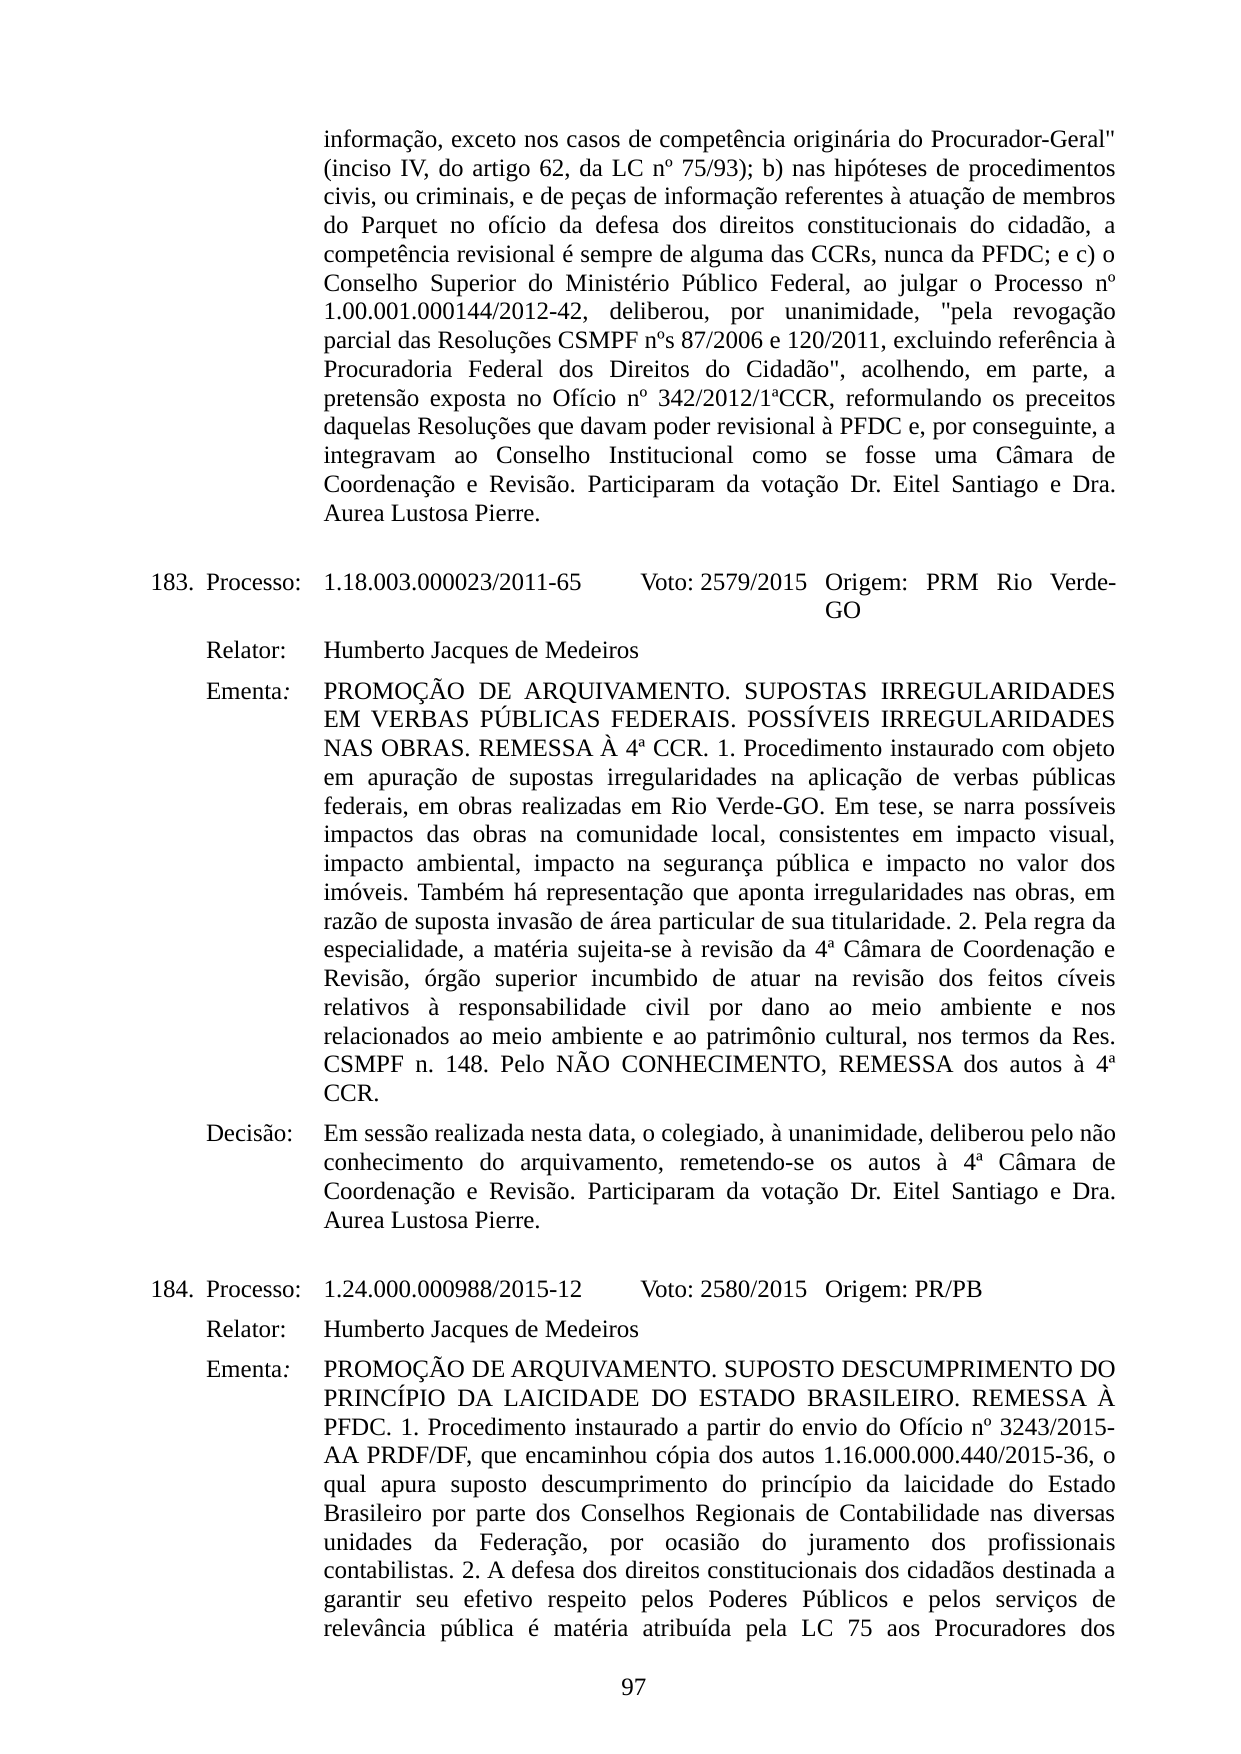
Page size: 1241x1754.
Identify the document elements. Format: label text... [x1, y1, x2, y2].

table_header 183. [145, 561, 200, 630]
table_cell Relator: [200, 1308, 318, 1348]
table_cell [145, 1348, 200, 1647]
table_header 1.18.003.000023/2011-65 [318, 561, 634, 630]
table_header Voto: 2579/2015 [635, 561, 819, 630]
table_cell [145, 630, 200, 670]
table_header Processo: [200, 561, 318, 630]
table_cell Ementa: [200, 670, 318, 1113]
table_cell Em sessão realizada nesta data, o colegiado, à unanimidade, deliberou pelo não conhecimento do arquivamento, remetendo-se os autos à 4ª Câmara de Coordenação e Revisão. Participaram da votação Dr. Eitel Santiago e Dra. Aurea Lustosa Pierre. [318, 1113, 1122, 1239]
table_header Origem: PR/PB [819, 1268, 1122, 1308]
table_cell [145, 670, 200, 1113]
table_cell informação, exceto nos casos de competência originária do Procurador-Geral" (inciso IV, do artigo 62, da LC nº 75/93); b) nas hipóteses de procedimentos civis, ou criminais, e de peças de informação referentes à atuação de membros do Parquet no ofício da defesa dos direitos constitucionais do cidadão, a competência revisional é sempre de alguma das CCRs, nunca da PFDC; e c) o Conselho Superior do Ministério Público Federal, ao julgar o Processo nº 1.00.001.000144/2012-42, deliberou, por unanimidade, "pela revogação parcial das Resoluções CSMPF nºs 87/2006 e 120/2011, excluindo referência à Procuradoria Federal dos Direitos do Cidadão", acolhendo, em parte, a pretensão exposta no Ofício nº 342/2012/1ªCCR, reformulando os preceitos daquelas Resoluções que davam poder revisional à PFDC e, por conseguinte, a integravam ao Conselho Institucional como se fosse uma Câmara de Coordenação e Revisão. Participaram da votação Dr. Eitel Santiago e Dra. Aurea Lustosa Pierre. [318, 118, 1122, 532]
table_header Processo: [200, 1268, 318, 1308]
table_cell [145, 118, 200, 532]
table_cell PROMOÇÃO DE ARQUIVAMENTO. SUPOSTAS IRREGULARIDADES EM VERBAS PÚBLICAS FEDERAIS. POSSÍVEIS IRREGULARIDADES NAS OBRAS. REMESSA À 4ª CCR. 1. Procedimento instaurado com objeto em apuração de supostas irregularidades na aplicação de verbas públicas federais, em obras realizadas em Rio Verde-GO. Em tese, se narra possíveis impactos das obras na comunidade local, consistentes em impacto visual, impacto ambiental, impacto na segurança pública e impacto no valor dos imóveis. Também há representação que aponta irregularidades nas obras, em razão de suposta invasão de área particular de sua titularidade. 2. Pela regra da especialidade, a matéria sujeita-se à revisão da 4ª Câmara de Coordenação e Revisão, órgão superior incumbido de atuar na revisão dos feitos cíveis relativos à responsabilidade civil por dano ao meio ambiente e nos relacionados ao meio ambiente e ao patrimônio cultural, nos termos da Res. CSMPF n. 148. Pelo NÃO CONHECIMENTO, REMESSA dos autos à 4ª CCR. [318, 670, 1122, 1113]
table_header Origem: PRM Rio Verde-GO [819, 561, 1122, 630]
table_cell Humberto Jacques de Medeiros [318, 630, 1122, 670]
table_cell [145, 1113, 200, 1239]
table_cell Ementa: [200, 1348, 318, 1647]
table_cell Relator: [200, 630, 318, 670]
table_cell Humberto Jacques de Medeiros [318, 1308, 1122, 1348]
table_cell [145, 1308, 200, 1348]
table_header 184. [145, 1268, 200, 1308]
table_cell Decisão: [200, 1113, 318, 1239]
table_cell PROMOÇÃO DE ARQUIVAMENTO. SUPOSTO DESCUMPRIMENTO DO PRINCÍPIO DA LAICIDADE DO ESTADO BRASILEIRO. REMESSA À PFDC. 1. Procedimento instaurado a partir do envio do Ofício nº 3243/2015-AA PRDF/DF, que encaminhou cópia dos autos 1.16.000.000.440/2015-36, o qual apura suposto descumprimento do princípio da laicidade do Estado Brasileiro por parte dos Conselhos Regionais de Contabilidade nas diversas unidades da Federação, por ocasião do juramento dos profissionais contabilistas. 2. A defesa dos direitos constitucionais dos cidadãos destinada a garantir seu efetivo respeito pelos Poderes Públicos e pelos serviços de relevância pública é matéria atribuída pela LC 75 aos Procuradores dos [318, 1348, 1122, 1647]
table_cell [200, 118, 318, 532]
table_header Voto: 2580/2015 [635, 1268, 819, 1308]
table_header 1.24.000.000988/2015-12 [318, 1268, 634, 1308]
